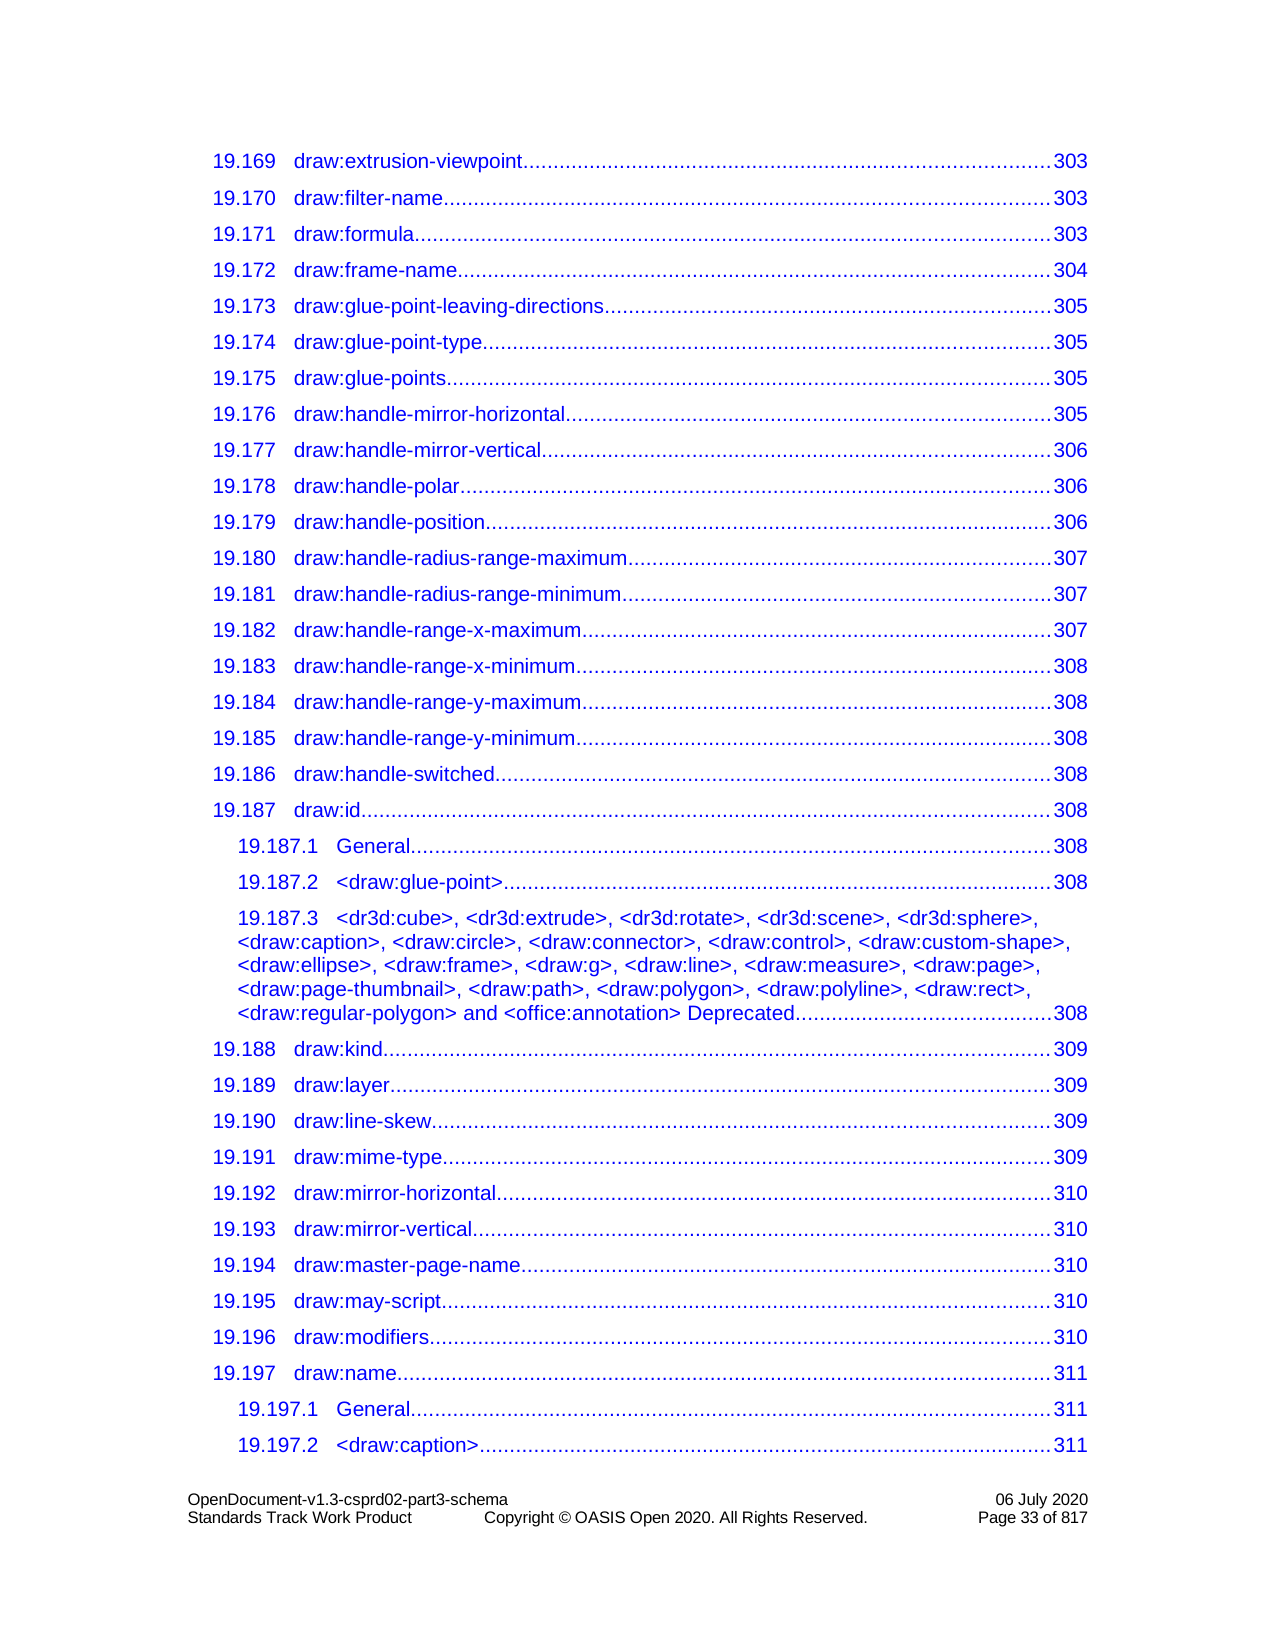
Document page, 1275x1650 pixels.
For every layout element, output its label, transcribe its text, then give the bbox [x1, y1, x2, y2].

text 19.184 draw:handle-range-y-maximum 308 [212, 691, 1088, 714]
text 19.195 draw:may-script 310 [212, 1289, 1088, 1313]
text 19.176 draw:handle-mirror-horizontal 305 [212, 402, 1088, 426]
text 19.180 draw:handle-radius-range-maximum 307 [212, 546, 1088, 570]
text 19.188 draw:kind 309 [212, 1037, 1088, 1061]
text 19.197.2 <draw:caption> 311 [237, 1433, 1088, 1457]
text 19.179 draw:handle-position 306 [212, 510, 1088, 534]
text 19.181 draw:handle-radius-range-minimum 307 [212, 582, 1088, 606]
text 19.193 draw:mirror-vertical 310 [212, 1217, 1088, 1241]
text 19.183 draw:handle-range-x-minimum 308 [212, 654, 1088, 678]
text 19.197 draw:name 311 [212, 1361, 1088, 1385]
text 19.187.3 <dr3d:cube>, <dr3d:extrude>, <dr3d:rotate>, <dr3d:scene>, <dr3d:sphere>, <draw:caption>, <draw:circle>, <draw:connector>, <draw:control>, <draw:custom-shape>, <draw:ellipse>, <draw:frame>, <draw:g>, <draw:line>, <draw:measure>, <draw:page>, <draw:page-thumbnail>, <draw:path>, <draw:polygon>, <draw:polyline>, <draw:rect>, <draw:regular-polygon> and <office:annotation> Deprecated 308 [237, 907, 1088, 1024]
text 19.191 draw:mime-type 309 [212, 1145, 1088, 1169]
text 19.171 draw:formula 303 [212, 222, 1088, 246]
text 19.186 draw:handle-switched 308 [212, 763, 1088, 786]
text 19.185 draw:handle-range-y-minimum 308 [212, 727, 1088, 750]
text 19.174 draw:glue-point-type 305 [212, 330, 1088, 354]
text 19.175 draw:glue-points 305 [212, 366, 1088, 390]
text 19.173 draw:glue-point-leaving-directions 305 [212, 294, 1088, 318]
text 19.187 draw:id 308 [212, 799, 1088, 822]
text 19.187.1 General 308 [237, 835, 1088, 858]
text 19.196 draw:modifiers 310 [212, 1325, 1088, 1349]
text 19.182 draw:handle-range-x-maximum 307 [212, 618, 1088, 642]
text 19.192 draw:mirror-horizontal 310 [212, 1181, 1088, 1205]
text 19.170 draw:filter-name 303 [212, 186, 1088, 209]
text 19.190 draw:line-skew 309 [212, 1109, 1088, 1133]
text 19.194 draw:master-page-name 310 [212, 1253, 1088, 1277]
text 19.189 draw:layer 309 [212, 1073, 1088, 1097]
text 19.172 draw:frame-name 304 [212, 258, 1088, 282]
text 19.187.2 <draw:glue-point> 308 [237, 871, 1088, 894]
text 19.169 draw:extrusion-viewpoint 303 [212, 150, 1088, 173]
text 19.197.1 General 311 [237, 1397, 1088, 1421]
text 19.178 draw:handle-polar 306 [212, 474, 1088, 498]
text 19.177 draw:handle-mirror-vertical 306 [212, 438, 1088, 462]
